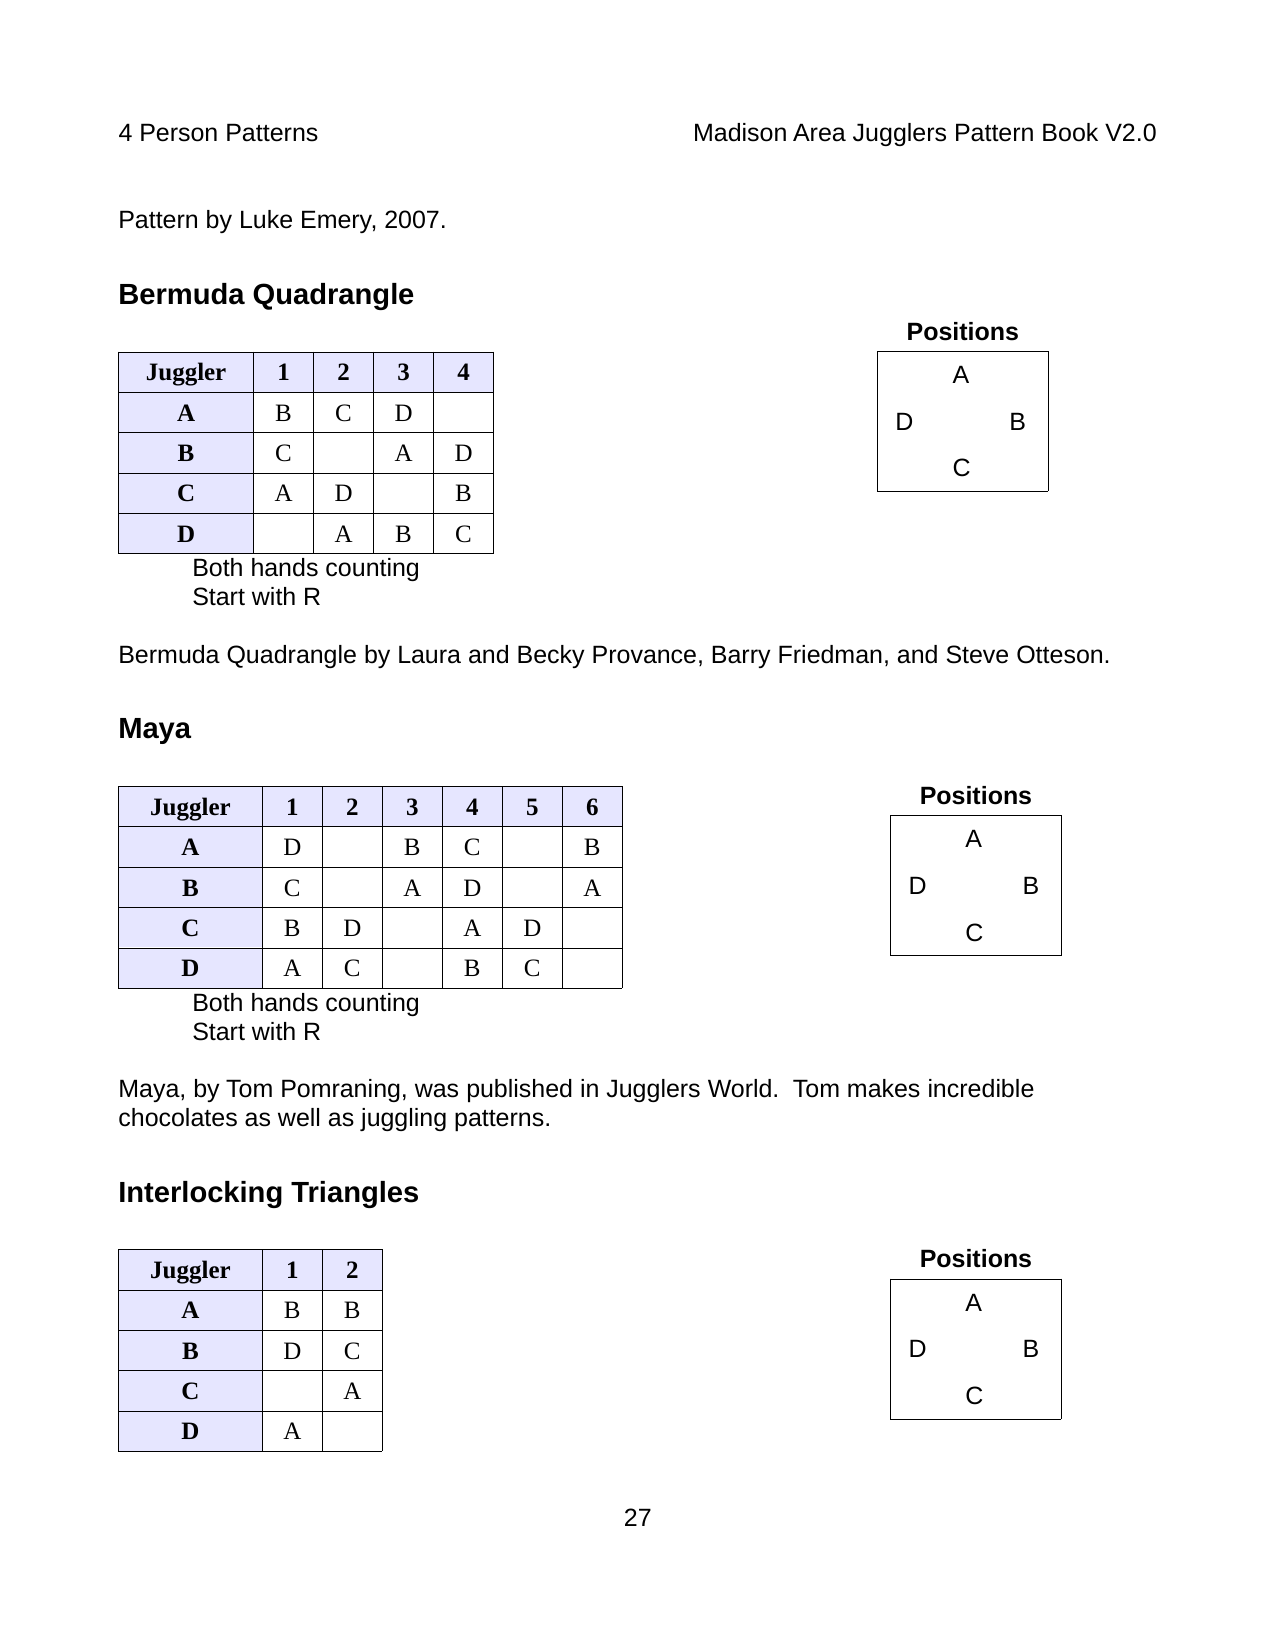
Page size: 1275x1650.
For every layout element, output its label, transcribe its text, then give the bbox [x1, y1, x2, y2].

table_cell D [323, 908, 382, 947]
table_cell [947, 1325, 1004, 1372]
table_header 2 [323, 1250, 382, 1290]
table_cell A [119, 827, 262, 867]
table_cell C [119, 474, 253, 513]
table_cell [878, 445, 934, 491]
table_cell C [263, 868, 322, 907]
table_header 2 [323, 787, 382, 826]
subtitle Interlocking Triangles [118, 1174, 1157, 1208]
table_cell D [503, 908, 562, 947]
table_cell [254, 514, 313, 553]
table_cell B [383, 827, 442, 867]
table_header Positions [890, 1238, 1061, 1278]
table_cell [323, 1412, 382, 1451]
table_cell A [323, 1371, 382, 1411]
text Start with R [118, 1017, 1157, 1045]
table_cell B [119, 868, 262, 907]
table_cell C [443, 827, 502, 867]
table_cell [374, 474, 433, 513]
table_cell C [119, 1371, 262, 1411]
table_cell [1004, 1372, 1061, 1418]
table_cell A [314, 514, 373, 553]
table_cell B [434, 474, 493, 513]
table_cell [1004, 1280, 1061, 1325]
table_cell [891, 1280, 947, 1325]
table_header 2 [314, 353, 373, 392]
table_cell B [991, 398, 1048, 444]
text Bermuda Quadrangle by Laura and Becky Provance, Barry Friedman, and Steve Otteson. [118, 639, 1157, 668]
table_cell A [263, 949, 322, 988]
subtitle [831, 311, 1048, 520]
table_cell [991, 445, 1048, 491]
table_cell C [503, 949, 562, 988]
table_cell A [443, 908, 502, 947]
subtitle Maya [118, 711, 1157, 745]
table_header 4 [434, 353, 493, 392]
text Both hands counting [118, 553, 1157, 582]
table_cell A [263, 1412, 322, 1451]
table_cell [891, 816, 947, 862]
table_cell [1004, 909, 1061, 955]
table_cell [891, 909, 947, 955]
table_header 5 [503, 787, 562, 826]
table_cell C [119, 908, 262, 947]
table_header 1 [263, 1250, 322, 1290]
table_cell C [934, 445, 991, 491]
table_cell [323, 868, 382, 907]
table_cell B [254, 393, 313, 432]
table_cell [878, 352, 934, 398]
table_cell [891, 1372, 947, 1418]
table_cell B [323, 1291, 382, 1330]
table_header Positions [877, 311, 1048, 351]
table_cell D [891, 1325, 947, 1372]
table_cell B [1004, 1325, 1061, 1372]
table_cell B [374, 514, 433, 553]
table_cell C [434, 514, 493, 553]
table_cell C [947, 909, 1004, 955]
table_header Positions [890, 775, 1061, 815]
table_cell D [891, 862, 947, 909]
table_cell A [947, 816, 1004, 862]
table_cell B [119, 1331, 262, 1370]
table_cell B [263, 1291, 322, 1330]
text Both hands counting [118, 988, 1157, 1017]
table_cell A [563, 868, 622, 907]
table_cell C [947, 1372, 1004, 1418]
table_cell D [263, 1331, 322, 1370]
table_cell B [263, 908, 322, 947]
table_header Juggler [119, 787, 262, 826]
table_cell [1004, 816, 1061, 862]
table_cell B [443, 949, 502, 988]
subtitle Bermuda Quadrangle [118, 277, 1157, 310]
table_cell D [119, 1412, 262, 1451]
table_cell [323, 827, 382, 867]
table_cell [991, 352, 1048, 398]
table_cell [563, 949, 622, 988]
text Pattern by Luke Emery, 2007. [118, 205, 1157, 234]
table_header 3 [374, 353, 433, 392]
table_cell C [254, 433, 313, 473]
table_cell A [947, 1280, 1004, 1325]
table_cell A [934, 352, 991, 398]
text Start with R [118, 582, 1157, 611]
table_cell [434, 393, 493, 432]
table_header 1 [254, 353, 313, 392]
table_cell A [119, 1291, 262, 1330]
table_cell [314, 433, 373, 473]
table_cell D [434, 433, 493, 473]
table_cell C [314, 393, 373, 432]
table_cell [503, 827, 562, 867]
table_cell [563, 908, 622, 947]
table_cell D [443, 868, 502, 907]
table_cell [947, 862, 1004, 909]
table_cell B [119, 433, 253, 473]
table_cell [263, 1371, 322, 1411]
table_cell [503, 868, 562, 907]
table_cell A [254, 474, 313, 513]
table_cell A [119, 393, 253, 432]
table_cell [383, 949, 442, 988]
table_header 3 [383, 787, 442, 826]
table_cell B [563, 827, 622, 867]
table_cell D [119, 949, 262, 988]
table_header Juggler [119, 1250, 262, 1290]
table_cell D [314, 474, 373, 513]
table_cell D [374, 393, 433, 432]
table_cell C [323, 1331, 382, 1370]
table_header 1 [263, 787, 322, 826]
text Maya, by Tom Pomraning, was published in Jugglers World. Tom makes incredible chocolates as well as juggling patterns. [118, 1074, 1157, 1132]
table_cell C [323, 949, 382, 988]
table_cell A [374, 433, 433, 473]
table_cell D [878, 398, 934, 444]
table_header Juggler [119, 353, 253, 392]
table_header 6 [563, 787, 622, 826]
table_cell B [1004, 862, 1061, 909]
table_cell [934, 398, 991, 444]
table_header 4 [443, 787, 502, 826]
table_cell [383, 908, 442, 947]
table_cell A [383, 868, 442, 907]
table_cell D [119, 514, 253, 553]
table_cell D [263, 827, 322, 867]
